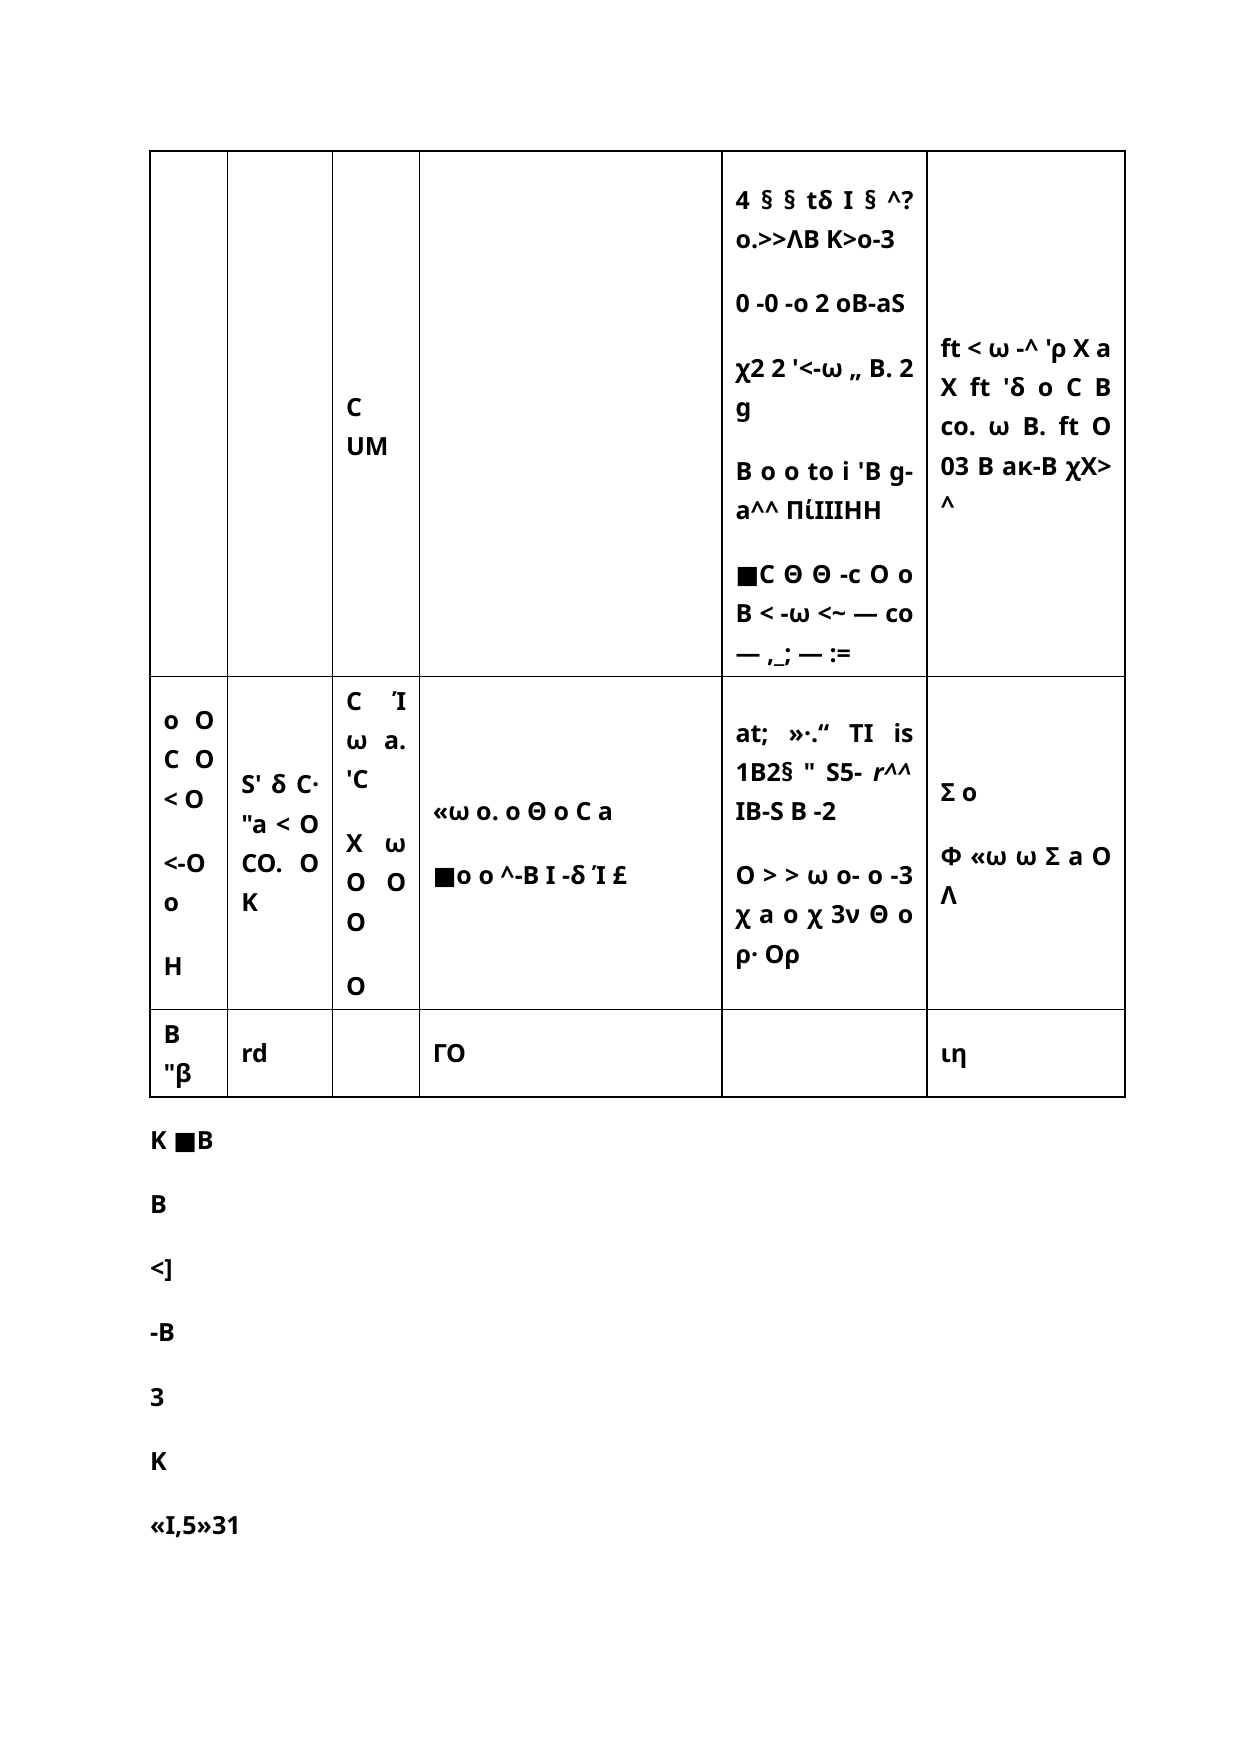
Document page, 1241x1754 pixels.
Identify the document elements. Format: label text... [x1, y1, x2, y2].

text «Ι,5»31 [150, 1508, 1090, 1542]
table_cell rd [228, 1010, 332, 1096]
table_header ft < ω -^ 'ρ Χ a Χ ft 'δ ο C Β co. ω Β. ft Ο 03 Β aκ-Β χΧ> ^ [928, 152, 1124, 676]
table_cell Σ ο Φ «ω ω Σ a Ο Λ [928, 677, 1124, 1009]
table_cell at; »·.“ TI is 1B2§ " S5- r^^ IB-S B -2 O > > ω ο- ο -3 χ a ο χ 3ν Θ ο ρ· Ορ [723, 677, 926, 1009]
table_header [228, 152, 332, 676]
table_header 4 § § tδ Ι § ^? ο.>>ΛΒ Κ>ο-3 0 -0 -ο 2 oB-aS χ2 2 '<-ω „ Β. 2 g Β ο ο to i 'B g-a^^ ΠίΙΙΙΗΗ ■C Θ Θ -c O ο B < -ω <~ — co — ,_; — := [723, 152, 926, 676]
text Β [150, 1187, 1090, 1221]
table_cell C Ί ω a. 'C X ω O O O Ο [333, 677, 419, 1009]
text 3 [150, 1379, 1090, 1413]
table_cell Β "β [151, 1010, 227, 1096]
table_cell ΓΟ [420, 1010, 721, 1096]
table_cell «ω ο. ο Θ ο C a ■ο ο ^-Β Ι -δ Ί £ [420, 677, 721, 1009]
table_header C UM [333, 152, 419, 676]
table_cell [723, 1010, 926, 1096]
table_cell ο Ο C Ο < Ο <-Ο ο Η [151, 677, 227, 1009]
table_cell ιη [928, 1010, 1124, 1096]
table_cell [333, 1010, 419, 1096]
table_header [420, 152, 721, 676]
text Κ [150, 1443, 1090, 1477]
text -Β [150, 1315, 1090, 1349]
table_cell S' δ C· "a < O CO. O Κ [228, 677, 332, 1009]
table_header [151, 152, 227, 676]
text <] [150, 1251, 1090, 1285]
text Κ ■Β [150, 1123, 1090, 1157]
